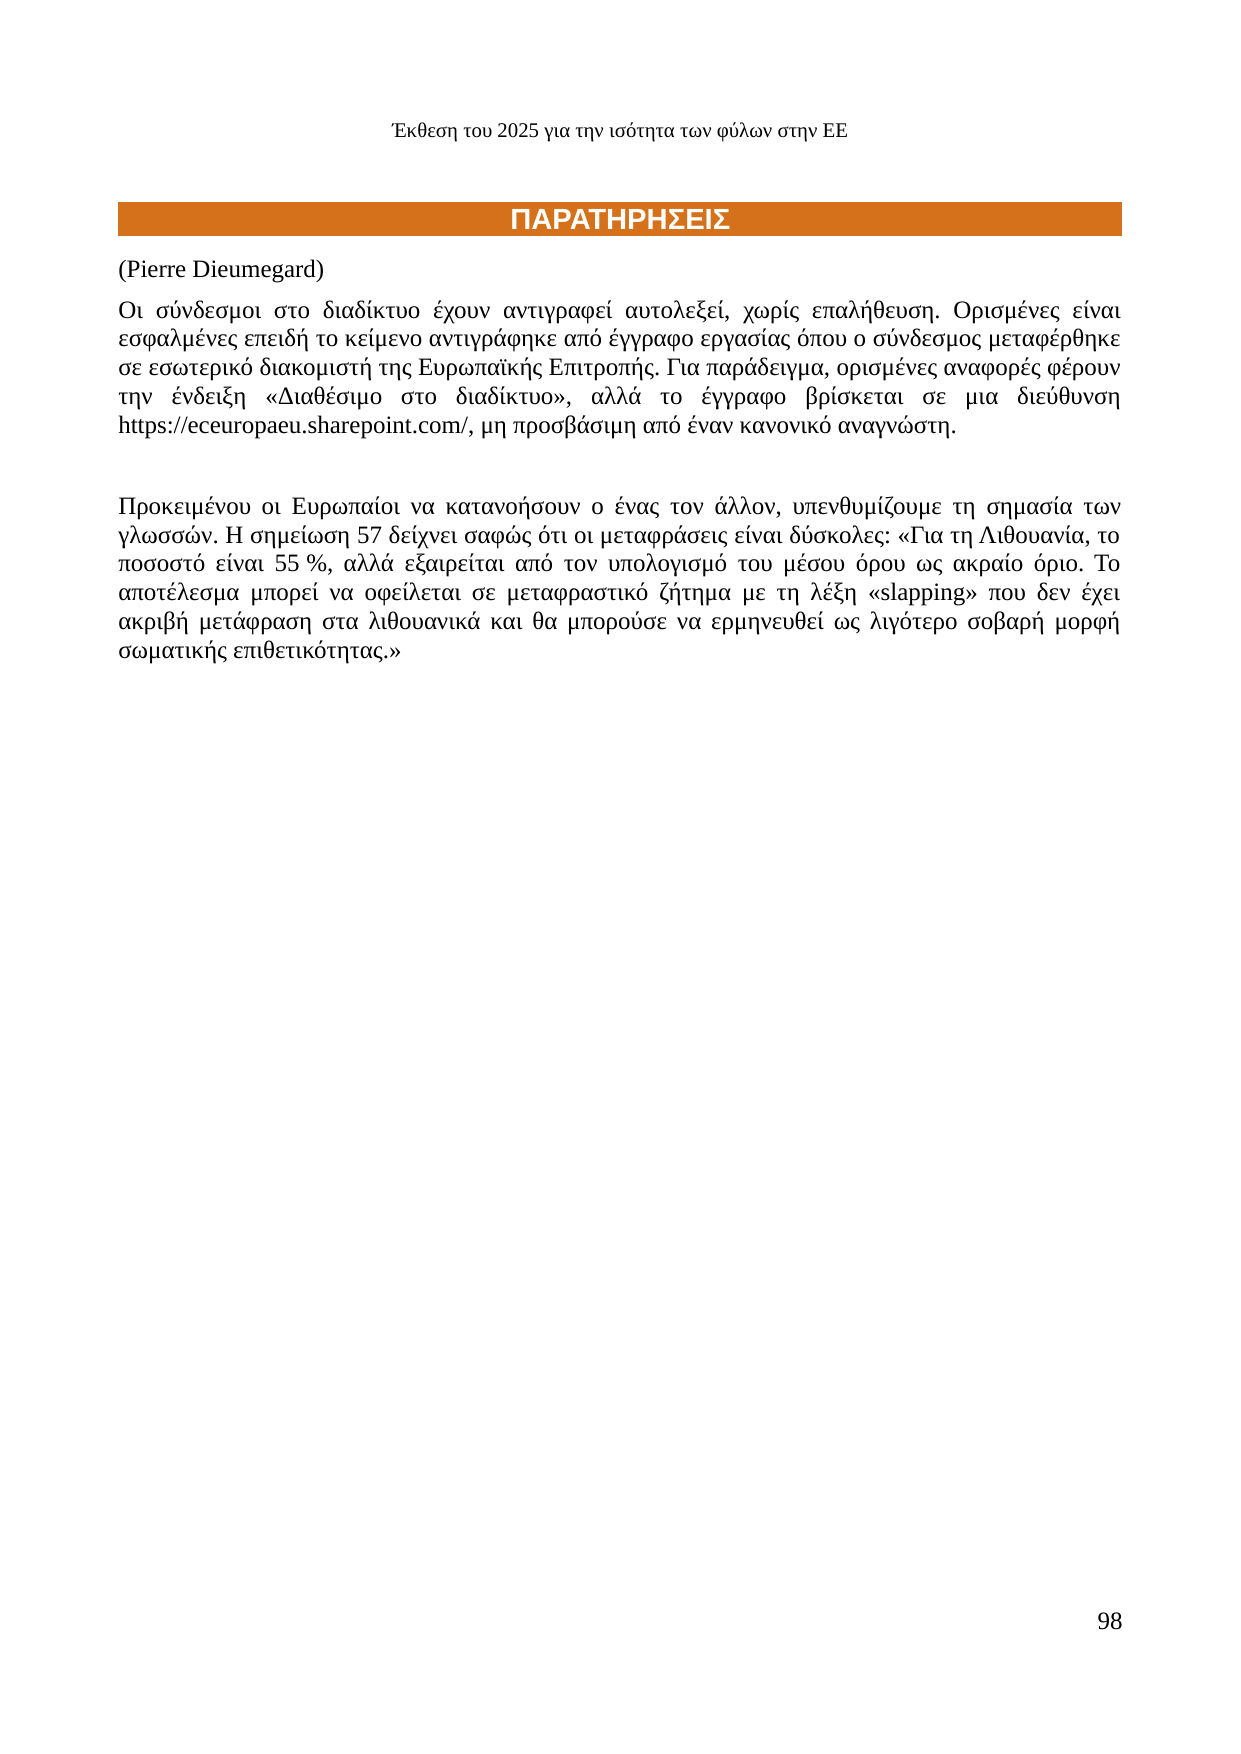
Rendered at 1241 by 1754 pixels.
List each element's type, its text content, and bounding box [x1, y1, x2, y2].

text Οι σύνδεσμοι στο διαδίκτυο έχουν αντιγραφεί αυτολεξεί, χωρίς επαλήθευση. Ορισμένες είναι εσφαλμένες επειδή το κείμενο αντιγράφηκε από έγγραφο εργασίας όπου ο σύνδεσμος μεταφέρθηκε σε εσωτερικό διακομιστή της Ευρωπαϊκής Επιτροπής. Για παράδειγμα, ορισμένες αναφορές φέρουν την ένδειξη «Διαθέσιμο στο διαδίκτυο», αλλά το έγγραφο βρίσκεται σε μια διεύθυνση https://eceuropaeu.sharepoint.com/, μη προσβάσιμη από έναν κανονικό αναγνώστη. [118, 295, 1122, 438]
subtitle ΠΑΡΑΤΗΡΗΣΕΙΣ [118, 202, 1122, 236]
text Προκειμένου οι Ευρωπαίοι να κατανοήσουν ο ένας τον άλλον, υπενθυμίζουμε τη σημασία των γλωσσών. Η σημείωση 57 δείχνει σαφώς ότι οι μεταφράσεις είναι δύσκολες: «Για τη Λιθουανία, το ποσοστό είναι 55 %, αλλά εξαιρείται από τον υπολογισμό του μέσου όρου ως ακραίο όριο. Το αποτέλεσμα μπορεί να οφείλεται σε μεταφραστικό ζήτημα με τη λέξη «slapping» που δεν έχει ακριβή μετάφραση στα λιθουανικά και θα μπορούσε να ερμηνευθεί ως λιγότερο σοβαρή μορφή σωματικής επιθετικότητας.» [118, 491, 1122, 663]
text (Pierre Dieumegard) [118, 254, 1122, 283]
